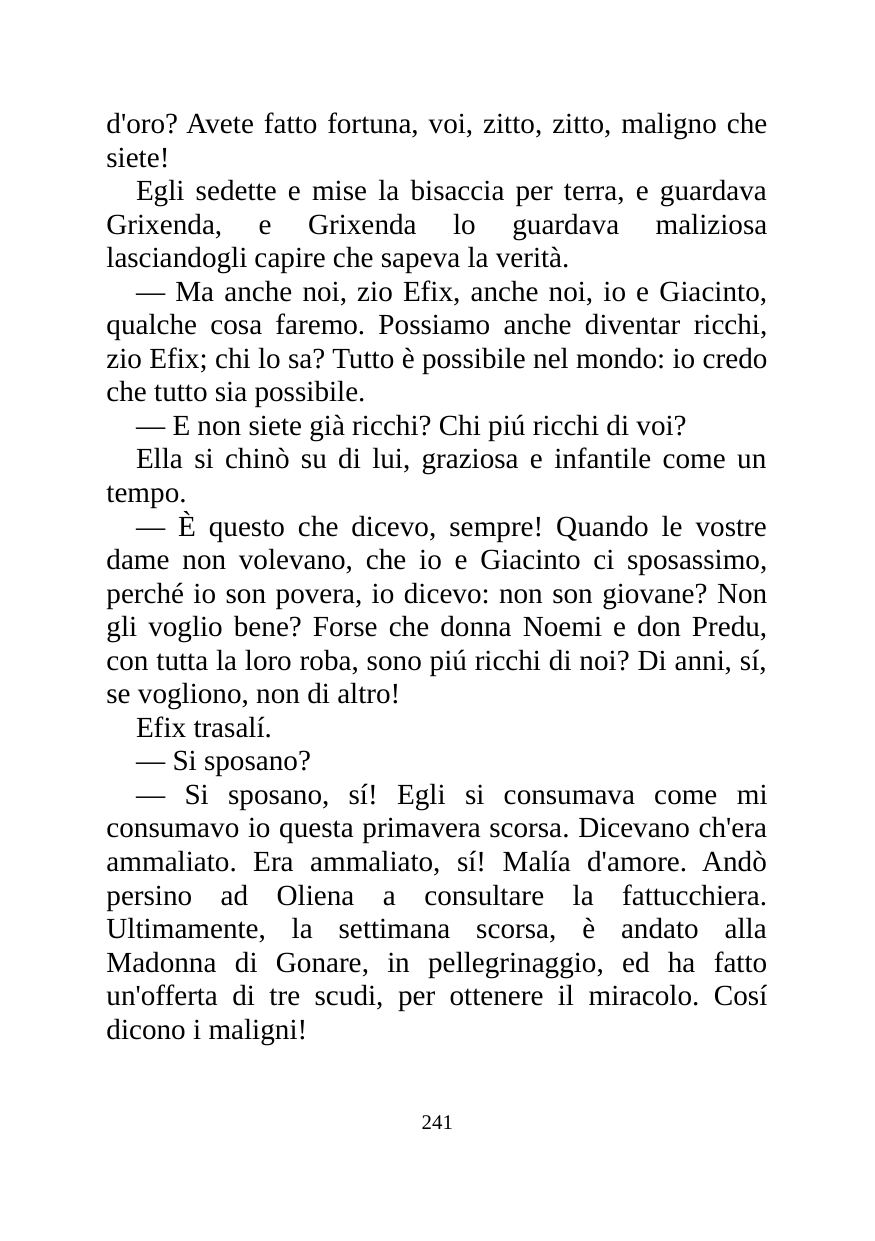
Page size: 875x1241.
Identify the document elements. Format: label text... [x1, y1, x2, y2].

text — È questo che dicevo, sempre! Quando le vostre dame non volevano, che io e Giacinto ci sposassimo, perché io son povera, io dicevo: non son giovane? Non gli voglio bene? Forse che donna Noemi e don Predu, con tutta la loro roba, sono piú ricchi di noi? Di anni, sí, se vogliono, non di altro! [106, 509, 768, 710]
text — Ma anche noi, zio Efix, anche noi, io e Giacinto, qualche cosa faremo. Possiamo anche diventar ricchi, zio Efix; chi lo sa? Tutto è possibile nel mondo: io credo che tutto sia possibile. [106, 274, 768, 408]
text — E non siete già ricchi? Chi piú ricchi di voi? [106, 408, 768, 442]
text Efix trasalí. [106, 710, 768, 743]
text — Si sposano? [106, 743, 768, 777]
text Egli sedette e mise la bisaccia per terra, e guardava Grixenda, e Grixenda lo guardava maliziosa lasciandogli capire che sapeva la verità. [106, 173, 768, 274]
text Ella si chinò su di lui, graziosa e infantile come un tempo. [106, 442, 768, 509]
text — Si sposano, sí! Egli si consumava come mi consumavo io questa primavera scorsa. Dicevano ch'era ammaliato. Era ammaliato, sí! Malía d'amore. Andò persino ad Oliena a consultare la fattucchiera. Ultimamente, la settimana scorsa, è andato alla Madonna di Gonare, in pellegrinaggio, ed ha fatto un'offerta di tre scudi, per ottenere il miracolo. Cosí dicono i maligni! [106, 777, 768, 1045]
text d'oro? Avete fatto fortuna, voi, zitto, zitto, maligno che siete! [106, 106, 768, 173]
